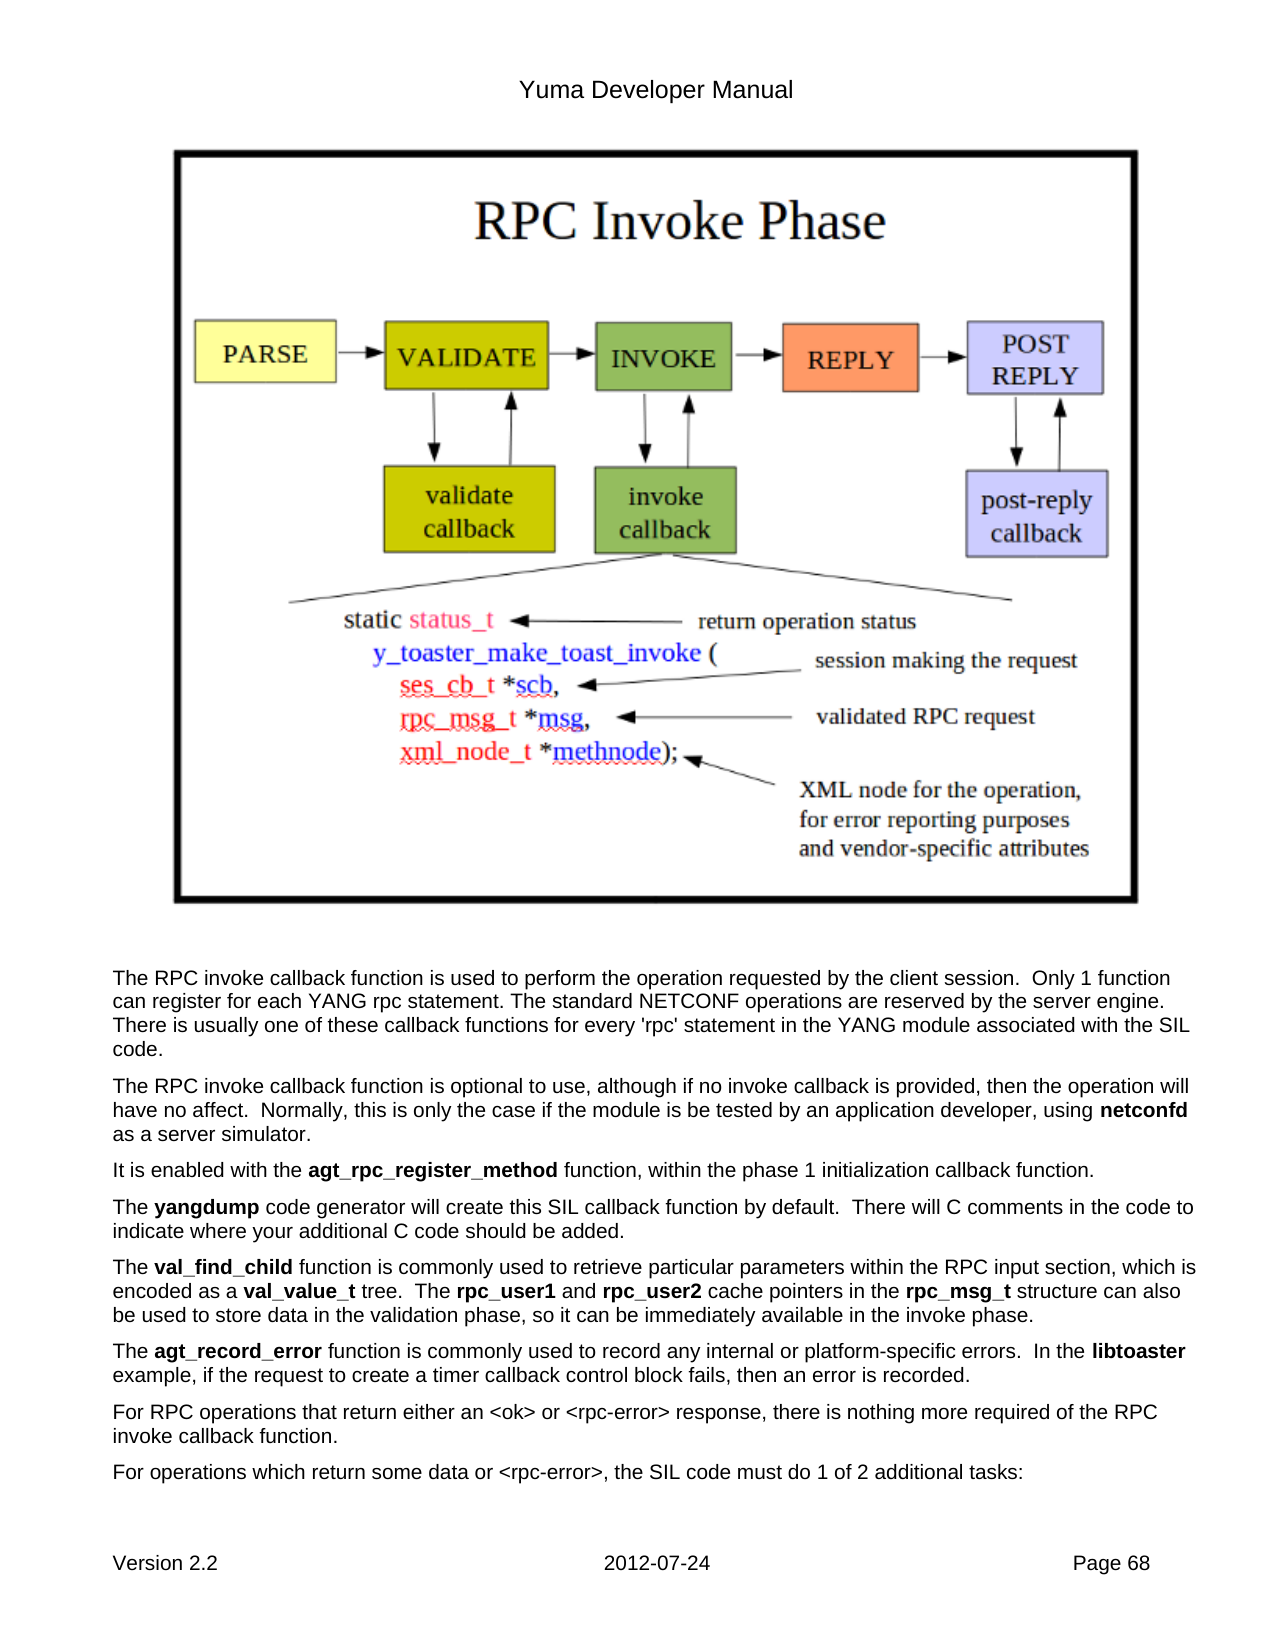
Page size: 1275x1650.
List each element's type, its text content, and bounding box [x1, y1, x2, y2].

text For RPC operations that return either an <ok> or <rpc-error> response, there is nothing more required of the RPC invoke callback function. [112, 1400, 1200, 1448]
text The yangdump code generator will create this SIL callback function by default. There will C comments in the code to indicate where your additional C code should be added. [112, 1194, 1200, 1242]
text The RPC invoke callback function is optional to use, although if no invoke callback is provided, then the operation will have no affect. Normally, this is only the case if the module is be tested by an application developer, using netconfd as a server simulator. [112, 1074, 1200, 1146]
picture [148, 133, 1164, 929]
text It is enabled with the agt_rpc_register_method function, within the phase 1 initialization callback function. [112, 1158, 1200, 1182]
text The agt_record_error function is commonly used to record any internal or platform-specific errors. In the libtoaster example, if the request to create a timer callback control block fails, then an error is recorded. [112, 1339, 1200, 1387]
text For operations which return some data or <rpc-error>, the SIL code must do 1 of 2 additional tasks: [112, 1460, 1200, 1484]
text The val_find_child function is commonly used to retrieve particular parameters within the RPC input section, which is encoded as a val_value_t tree. The rpc_user1 and rpc_user2 cache pointers in the rpc_msg_t structure can also be used to store data in the validation phase, so it can be immediately available in the invoke phase. [112, 1255, 1200, 1327]
text The RPC invoke callback function is used to perform the operation requested by the client session. Only 1 function can register for each YANG rpc statement. The standard NETCONF operations are reserved by the server engine. There is usually one of these callback functions for every 'rpc' statement in the YANG module associated with the SIL code. [112, 965, 1200, 1061]
